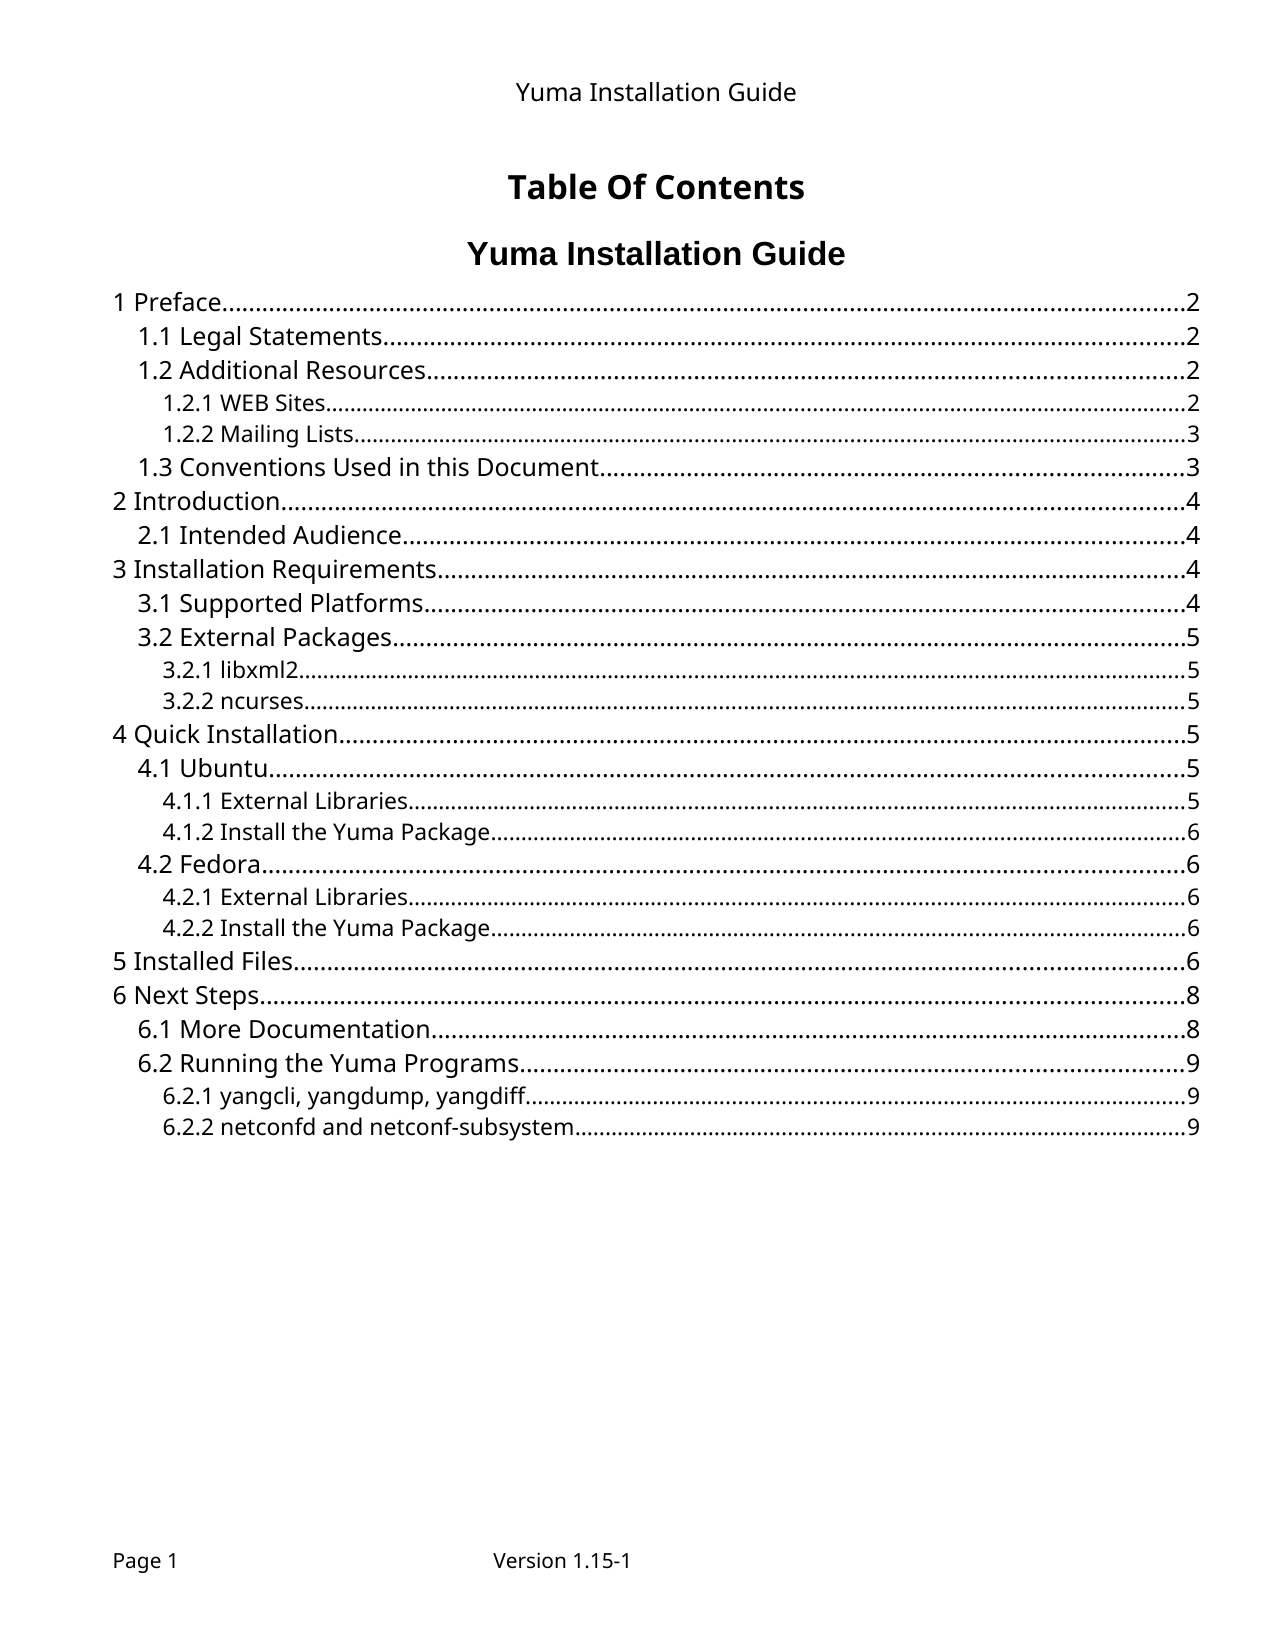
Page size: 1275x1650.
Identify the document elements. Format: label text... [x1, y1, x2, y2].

text 2.1 Intended Audience 4 [137, 518, 1200, 552]
text 1.3 Conventions Used in this Document 3 [137, 449, 1200, 484]
text 6.2.1 yangcli, yangdump, yangdiff 9 [162, 1080, 1200, 1111]
text 3.2.2 ncurses 5 [162, 685, 1200, 716]
text 3.2.1 libxml2 5 [162, 654, 1200, 685]
text 1 Preface 2 [112, 285, 1200, 319]
text 6.2.2 netconfd and netconf-subsystem 9 [162, 1111, 1200, 1142]
text 4.2.2 Install the Yuma Package 6 [162, 912, 1200, 944]
text 4.2.1 External Libraries 6 [162, 881, 1200, 912]
subtitle Yuma Installation Guide [112, 234, 1200, 272]
text 4.1.1 External Libraries 5 [162, 784, 1200, 816]
text 1.2.2 Mailing Lists 3 [162, 418, 1200, 449]
text 5 Installed Files 6 [112, 944, 1200, 978]
text 2 Introduction 4 [112, 484, 1200, 518]
text 3 Installation Requirements 4 [112, 552, 1200, 586]
text 6.1 More Documentation 8 [137, 1012, 1200, 1046]
text 1.2 Additional Resources 2 [137, 353, 1200, 387]
text 3.1 Supported Platforms 4 [137, 586, 1200, 620]
text 1.1 Legal Statements 2 [137, 319, 1200, 353]
text 3.2 External Packages 5 [137, 620, 1200, 654]
text 4 Quick Installation 5 [112, 716, 1200, 751]
text 6 Next Steps 8 [112, 978, 1200, 1012]
text 1.2.1 WEB Sites 2 [162, 387, 1200, 418]
text 4.2 Fedora 6 [137, 847, 1200, 881]
title Table Of Contents [112, 163, 1200, 209]
text 4.1.2 Install the Yuma Package 6 [162, 816, 1200, 847]
text 4.1 Ubuntu 5 [137, 751, 1200, 784]
text 6.2 Running the Yuma Programs 9 [137, 1046, 1200, 1080]
